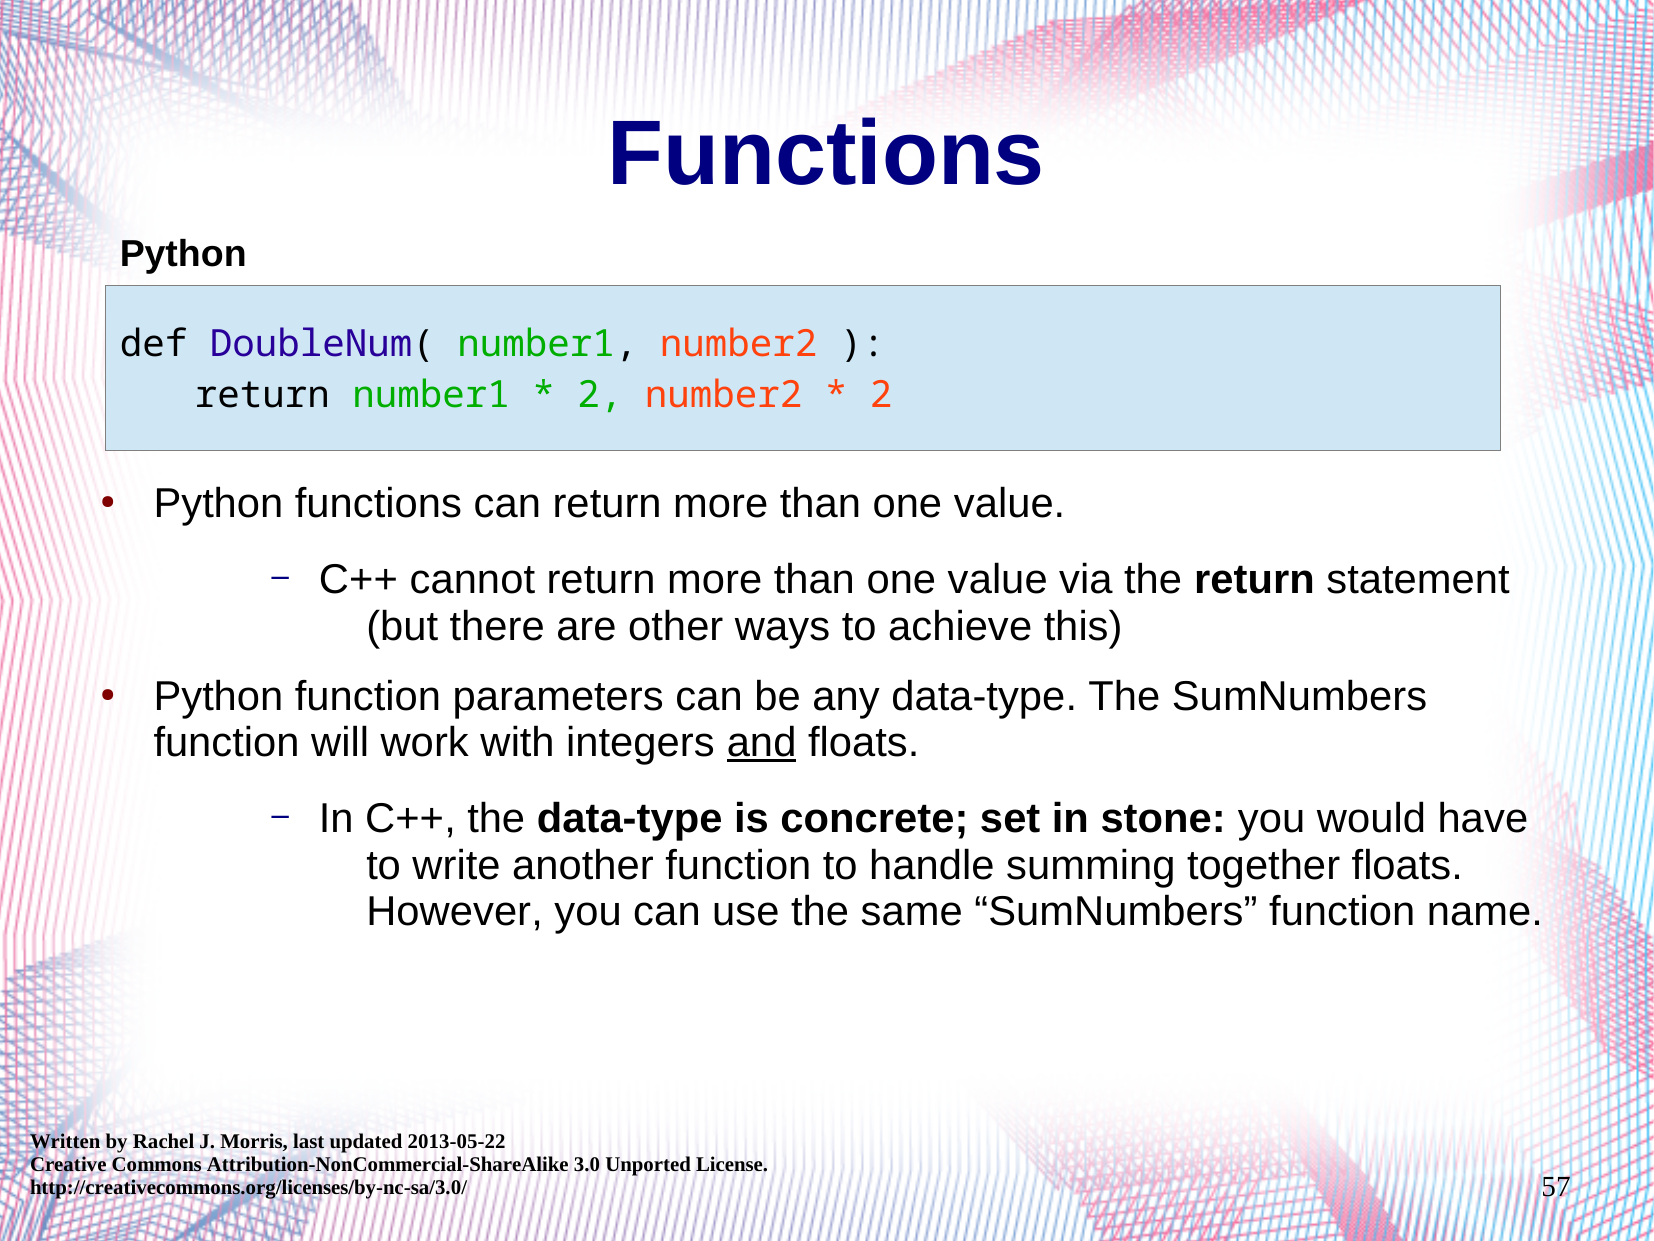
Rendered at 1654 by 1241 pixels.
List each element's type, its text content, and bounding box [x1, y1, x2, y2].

picture [0, 0, 1654, 1241]
text_box def DoubleNum( number1, number2 ): return number1 * 2, number2 * 2 [105, 285, 1501, 451]
list Python functions can return more than one value. C++ cannot return more than one value via the return statement (but there are other ways to achieve this) Python function parameters can be any data-type. The SumNumbers function will work with integers and floats. In C++, the data-type is concrete; set in stone: you would have to write another function to handle summing together floats. However, you can use the same “SumNumbers” function name. [82, 480, 1571, 1010]
title Functions [82, 49, 1571, 257]
text_box Python [105, 225, 796, 282]
